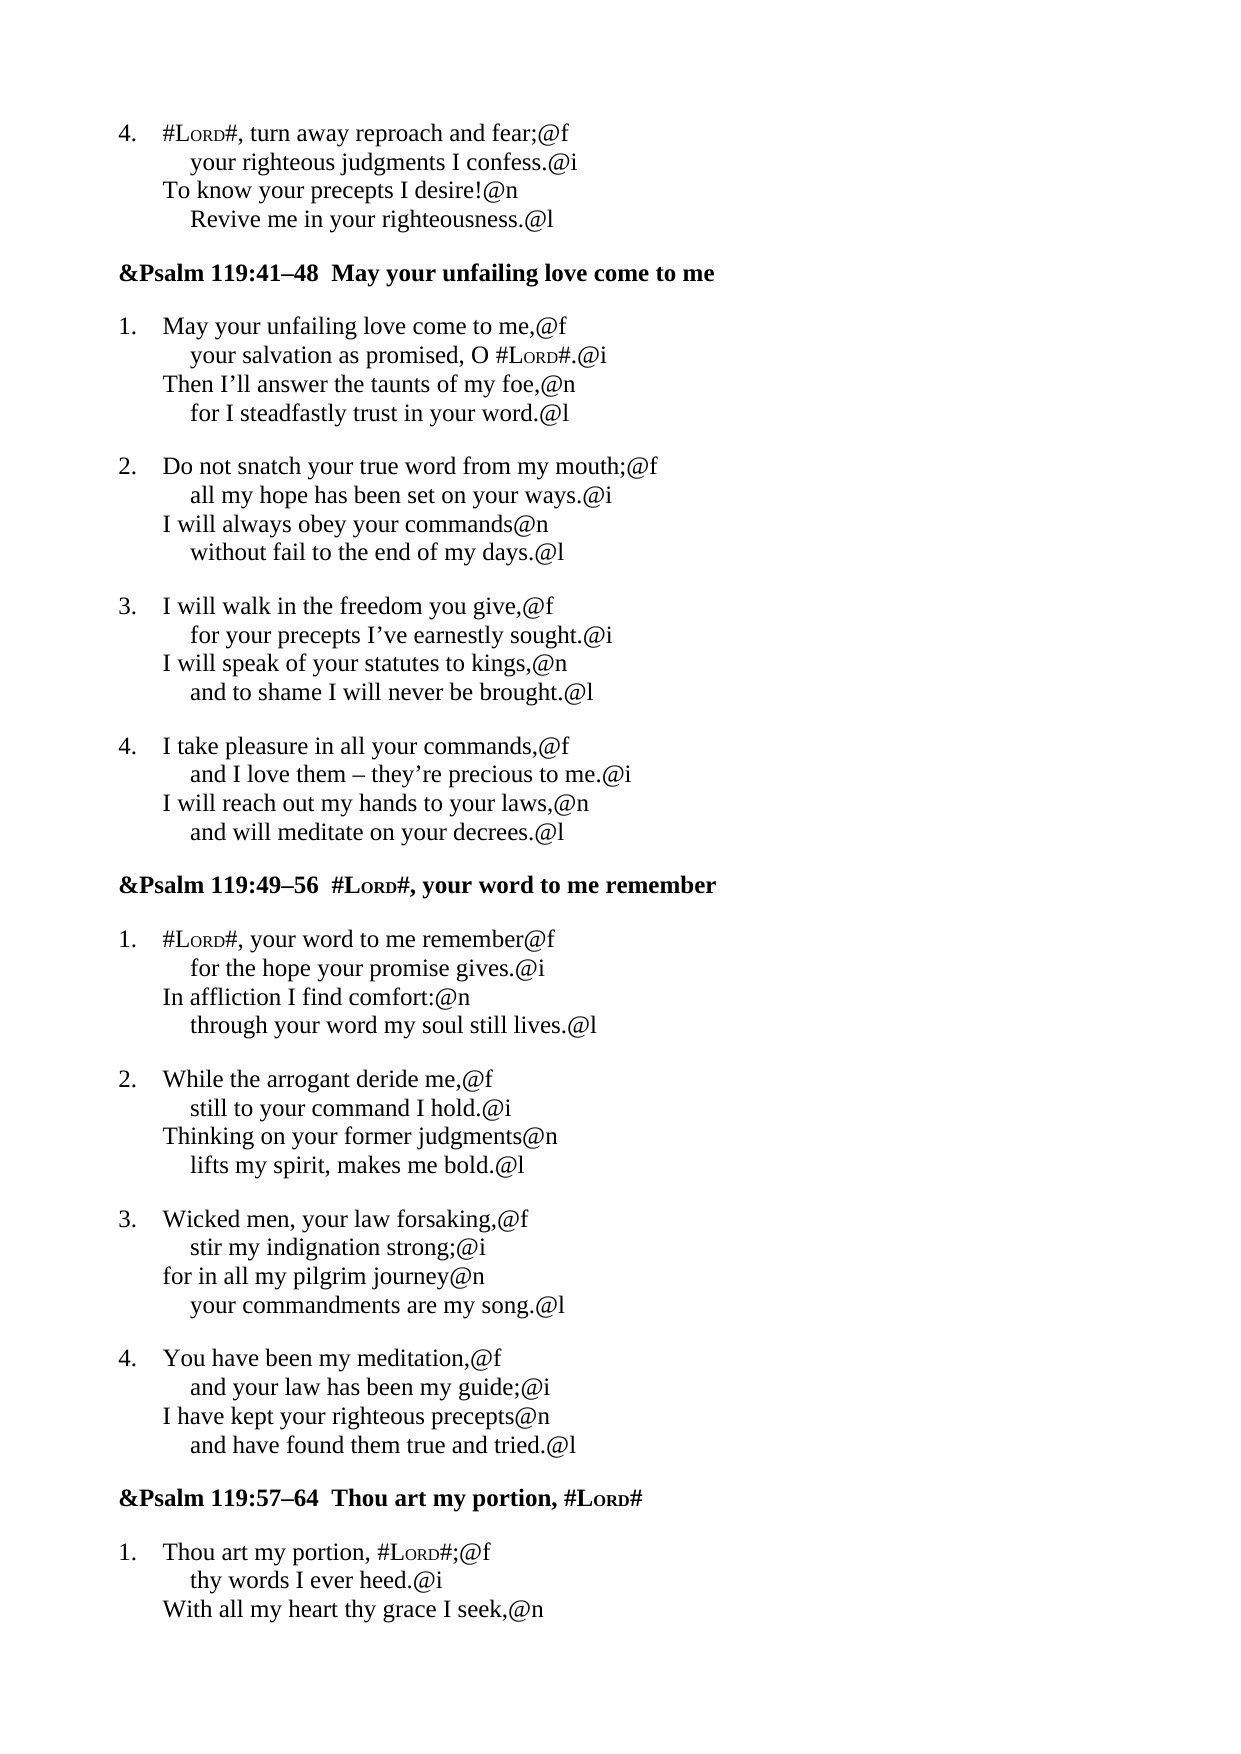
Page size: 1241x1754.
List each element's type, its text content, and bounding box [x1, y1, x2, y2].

text 4. You have been my meditation,@f [118, 1343, 1122, 1372]
text I will always obey your commands@n [162, 509, 1122, 537]
text for in all my pilgrim journey@n [162, 1261, 1122, 1290]
text and will meditate on your decrees.@l [171, 817, 1122, 846]
text 3. Wicked men, your law forsaking,@f [118, 1204, 1122, 1232]
text lifts my spirit, makes me bold.@l [171, 1150, 1122, 1179]
text I have kept your righteous precepts@n [162, 1401, 1122, 1430]
text To know your precepts I desire!@n [162, 176, 1122, 204]
subtitle &Psalm 119:49–56 #Lord#, your word to me remember [118, 871, 1122, 899]
text In affliction I find comfort:@n [162, 982, 1122, 1010]
text and have found them true and tried.@l [171, 1430, 1122, 1458]
text and to shame I will never be brought.@l [171, 677, 1122, 706]
text 2. While the arrogant deride me,@f [118, 1064, 1122, 1093]
text 1. Thou art my portion, #Lord#;@f [118, 1537, 1122, 1566]
text your righteous judgments I confess.@i [171, 147, 1122, 176]
text 2. Do not snatch your true word from my mouth;@f [118, 451, 1122, 480]
subtitle &Psalm 119:57–64 Thou art my portion, #Lord# [118, 1483, 1122, 1512]
text Revive me in your righteousness.@l [171, 204, 1122, 233]
text through your word my soul still lives.@l [171, 1010, 1122, 1039]
text I will speak of your statutes to kings,@n [162, 648, 1122, 677]
text your commandments are my song.@l [171, 1290, 1122, 1319]
text for your precepts I’ve earnestly sought.@i [171, 620, 1122, 648]
text With all my heart thy grace I seek,@n [162, 1594, 1122, 1623]
text 4. #Lord#, turn away reproach and fear;@f [118, 118, 1122, 147]
text for the hope your promise gives.@i [171, 953, 1122, 982]
text 1. #Lord#, your word to me remember@f [118, 924, 1122, 953]
text Then I’ll answer the taunts of my foe,@n [162, 369, 1122, 398]
text I will reach out my hands to your laws,@n [162, 788, 1122, 817]
subtitle &Psalm 119:41–48 May your unfailing love come to me [118, 258, 1122, 287]
text 3. I will walk in the freedom you give,@f [118, 591, 1122, 620]
text and I love them – they’re precious to me.@i [171, 759, 1122, 788]
text 1. May your unfailing love come to me,@f [118, 311, 1122, 340]
text and your law has been my guide;@i [171, 1372, 1122, 1401]
text 4. I take pleasure in all your commands,@f [118, 731, 1122, 759]
text all my hope has been set on your ways.@i [171, 480, 1122, 509]
text thy words I ever heed.@i [171, 1566, 1122, 1594]
text stir my indignation strong;@i [171, 1232, 1122, 1261]
text for I steadfastly trust in your word.@l [171, 398, 1122, 426]
text your salvation as promised, O #Lord#.@i [171, 340, 1122, 369]
text without fail to the end of my days.@l [171, 537, 1122, 566]
text Thinking on your former judgments@n [162, 1121, 1122, 1150]
text still to your command I hold.@i [171, 1093, 1122, 1121]
